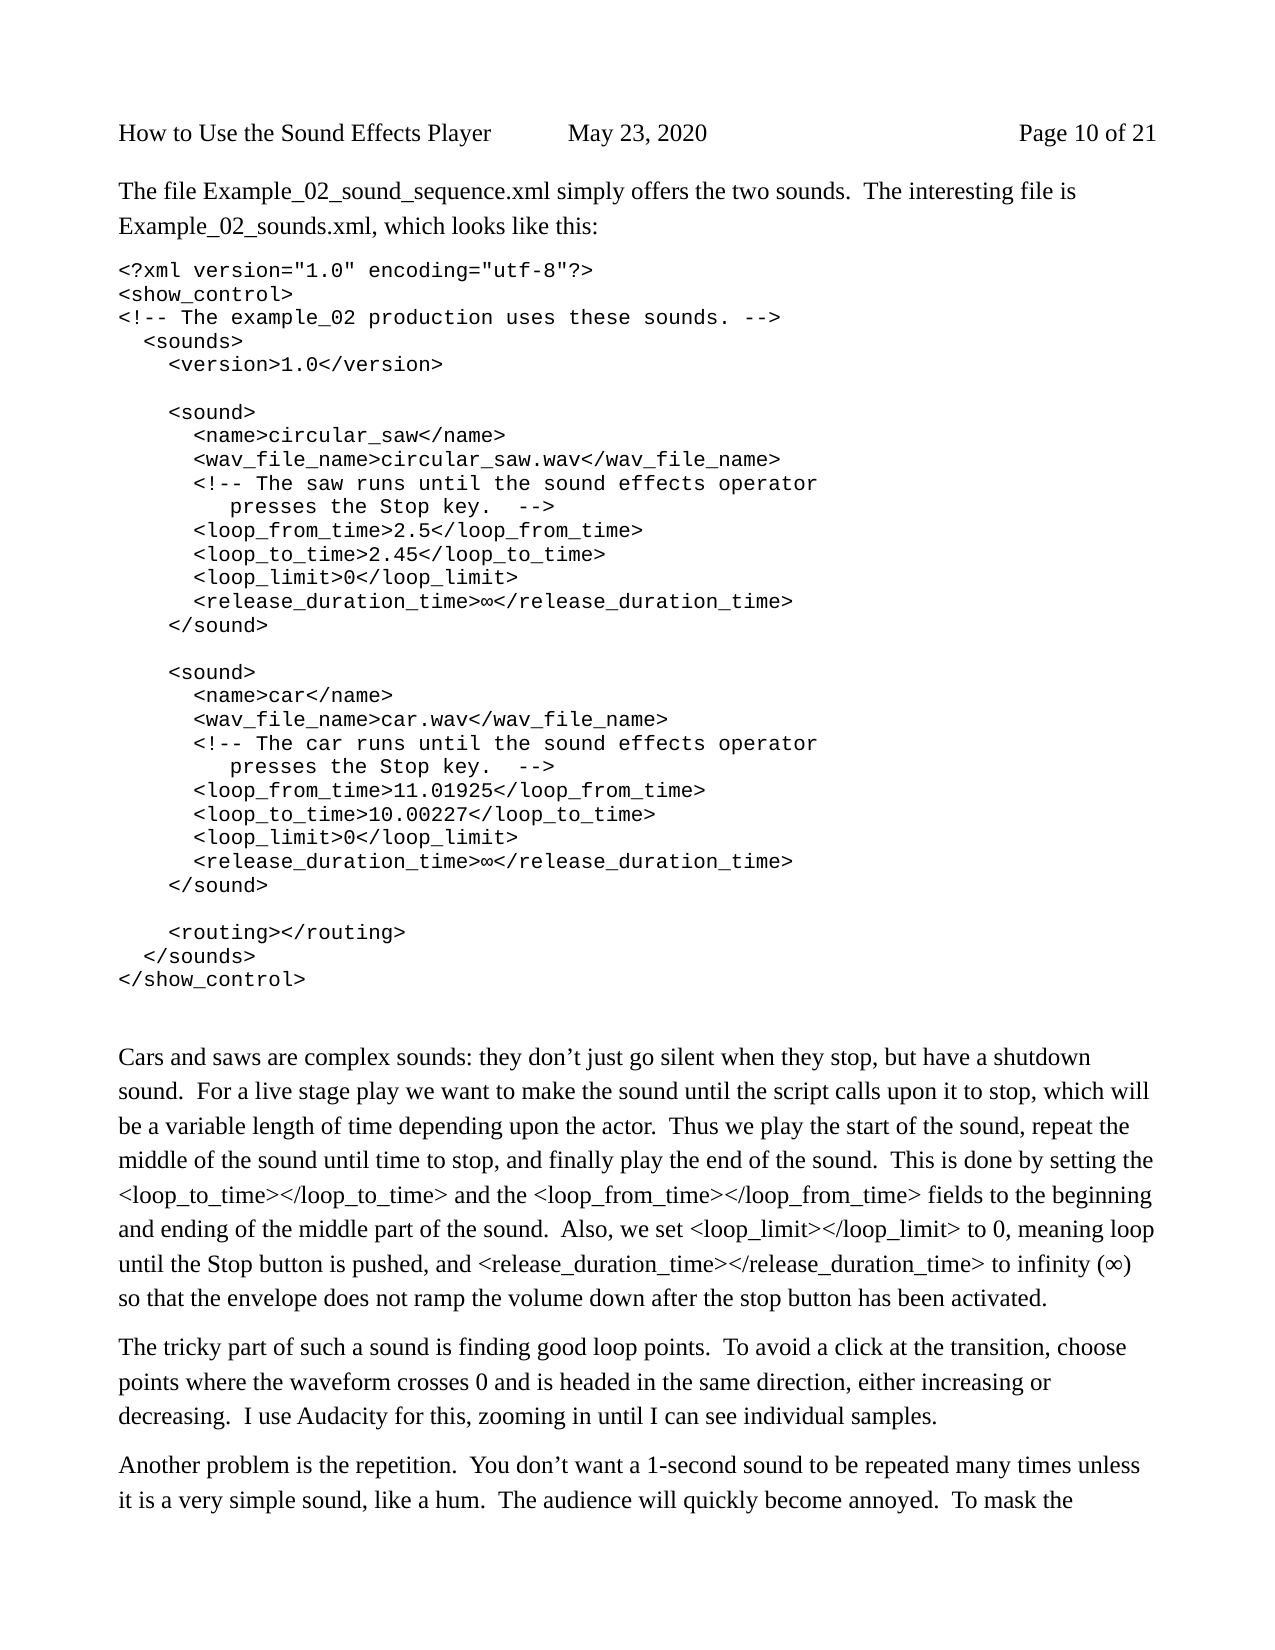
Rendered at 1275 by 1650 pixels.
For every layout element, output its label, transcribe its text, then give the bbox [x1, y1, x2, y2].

text <loop_to_time>2.45</loop_to_time> [118, 544, 1157, 567]
text Cars and saws are complex sounds: they don’t just go silent when they stop, but have a shutdown sound. For a live stage play we want to make the sound until the script calls upon it to stop, which will be a variable length of time depending upon the actor. Thus we play the start of the sound, repeat the middle of the sound until time to stop, and finally play the end of the sound. This is done by setting the <loop_to_time></loop_to_time> and the <loop_from_time></loop_from_time> fields to the beginning and ending of the middle part of the sound. Also, we set <loop_limit></loop_limit> to 0, meaning loop until the Stop button is pushed, and <release_duration_time></release_duration_time> to infinity (∞) so that the envelope does not ramp the volume down after the stop button has been activated. [118, 1042, 1157, 1312]
text <version>1.0</version> [118, 354, 1157, 378]
text <loop_to_time>10.00227</loop_to_time> [118, 804, 1157, 827]
text The file Example_02_sound_sequence.xml simply offers the two sounds. The interesting file is Example_02_sounds.xml, which looks like this: [118, 176, 1157, 239]
text <name>circular_saw</name> [118, 425, 1157, 449]
text <release_duration_time>∞</release_duration_time> [118, 851, 1157, 875]
text <sounds> [118, 331, 1157, 354]
text <loop_limit>0</loop_limit> [118, 567, 1157, 591]
text <loop_from_time>11.01925</loop_from_time> [118, 780, 1157, 804]
text Another problem is the repetition. You don’t want a 1-second sound to be repeated many times unless it is a very simple sound, like a hum. The audience will quickly become annoyed. To mask the [118, 1450, 1157, 1514]
text </sound> [118, 614, 1157, 638]
text </show_control> [118, 969, 1157, 993]
text <!-- The car runs until the sound effects operator [118, 733, 1157, 756]
text <wav_file_name>car.wav</wav_file_name> [118, 709, 1157, 733]
text <wav_file_name>circular_saw.wav</wav_file_name> [118, 449, 1157, 473]
text <name>car</name> [118, 686, 1157, 709]
text <release_duration_time>∞</release_duration_time> [118, 591, 1157, 614]
text presses the Stop key. --> [118, 496, 1157, 520]
text <show_control> [118, 283, 1157, 307]
text The tricky part of such a sound is finding good loop points. To avoid a click at the transition, choose points where the waveform crosses 0 and is headed in the same direction, either increasing or decreasing. I use Audacity for this, zooming in until I can see individual samples. [118, 1332, 1157, 1430]
text <loop_from_time>2.5</loop_from_time> [118, 520, 1157, 544]
text <sound> [118, 662, 1157, 686]
text <sound> [118, 402, 1157, 425]
text </sounds> [118, 946, 1157, 969]
text <routing></routing> [118, 922, 1157, 946]
text <!-- The saw runs until the sound effects operator [118, 473, 1157, 496]
text <?xml version="1.0" encoding="utf-8"?> [118, 260, 1157, 283]
text </sound> [118, 875, 1157, 898]
text <loop_limit>0</loop_limit> [118, 827, 1157, 851]
text <!-- The example_02 production uses these sounds. --> [118, 307, 1157, 331]
text presses the Stop key. --> [118, 756, 1157, 780]
